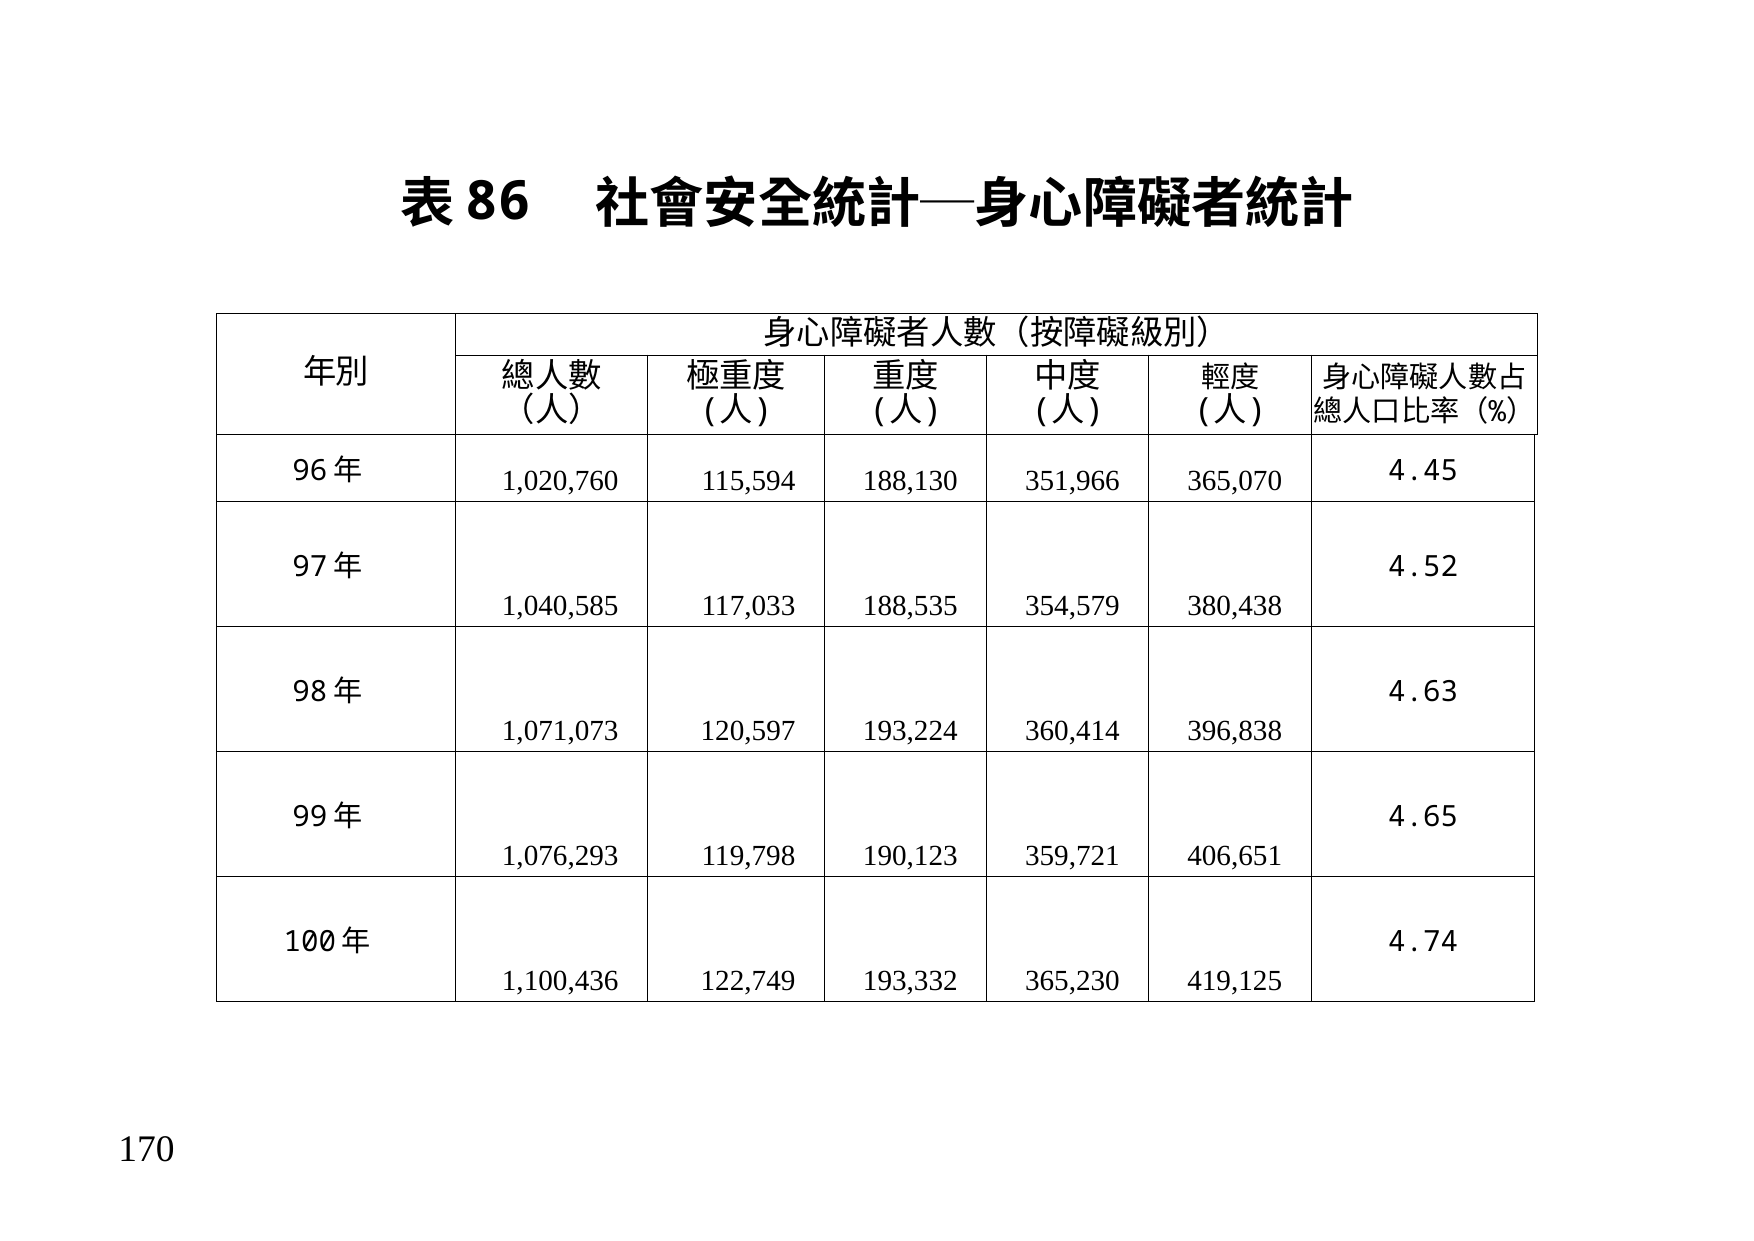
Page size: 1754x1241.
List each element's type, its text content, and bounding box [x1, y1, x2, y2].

table_cell 193,224 [825, 627, 986, 751]
table_cell 97年 [217, 502, 455, 626]
table_cell 188,535 [825, 502, 986, 626]
table_cell 極重度 (人) [648, 356, 824, 434]
table_cell 4.63 [1312, 627, 1534, 751]
table_cell 115,594 [648, 435, 824, 501]
table_cell 120,597 [648, 627, 824, 751]
table_cell 身心障礙人數占總人口比率（%） [1312, 356, 1537, 434]
table_cell 190,123 [825, 752, 986, 876]
table_cell 1,076,293 [456, 752, 647, 876]
table_cell 380,438 [1149, 502, 1311, 626]
table_cell 4.65 [1312, 752, 1534, 876]
table_cell 1,040,585 [456, 502, 647, 626]
table_cell 359,721 [987, 752, 1148, 876]
table_cell 1,071,073 [456, 627, 647, 751]
table_cell 365,230 [987, 877, 1148, 1001]
table_cell 351,966 [987, 435, 1148, 501]
table_cell 99年 [217, 752, 455, 876]
table_header 身心障礙者人數（按障礙級別） [456, 314, 1537, 354]
table_cell 96年 [217, 435, 455, 501]
table_cell 輕度 (人) [1149, 356, 1311, 434]
table_cell 119,798 [648, 752, 824, 876]
table_cell 396,838 [1149, 627, 1311, 751]
table_cell 354,579 [987, 502, 1148, 626]
table_cell 100年 [217, 877, 455, 1001]
table_cell 4.52 [1312, 502, 1534, 626]
table_header 年別 [217, 314, 455, 434]
table_cell 98年 [217, 627, 455, 751]
subtitle 表86 社會安全統計─身心障礙者統計 [118, 126, 1636, 251]
table_cell 188,130 [825, 435, 986, 501]
table_cell 重度 (人) [825, 356, 986, 434]
table_cell 406,651 [1149, 752, 1311, 876]
table_cell 中度 (人) [987, 356, 1148, 434]
table_cell 419,125 [1149, 877, 1311, 1001]
table_cell 4.74 [1312, 877, 1534, 1001]
table_cell 1,020,760 [456, 435, 647, 501]
table_cell 1,100,436 [456, 877, 647, 1001]
table_cell 360,414 [987, 627, 1148, 751]
table_cell 122,749 [648, 877, 824, 1001]
table_cell 4.45 [1312, 435, 1534, 501]
table_cell 總人數 （人） [456, 356, 647, 434]
table_cell 193,332 [825, 877, 986, 1001]
table_cell 117,033 [648, 502, 824, 626]
table_cell 365,070 [1149, 435, 1311, 501]
